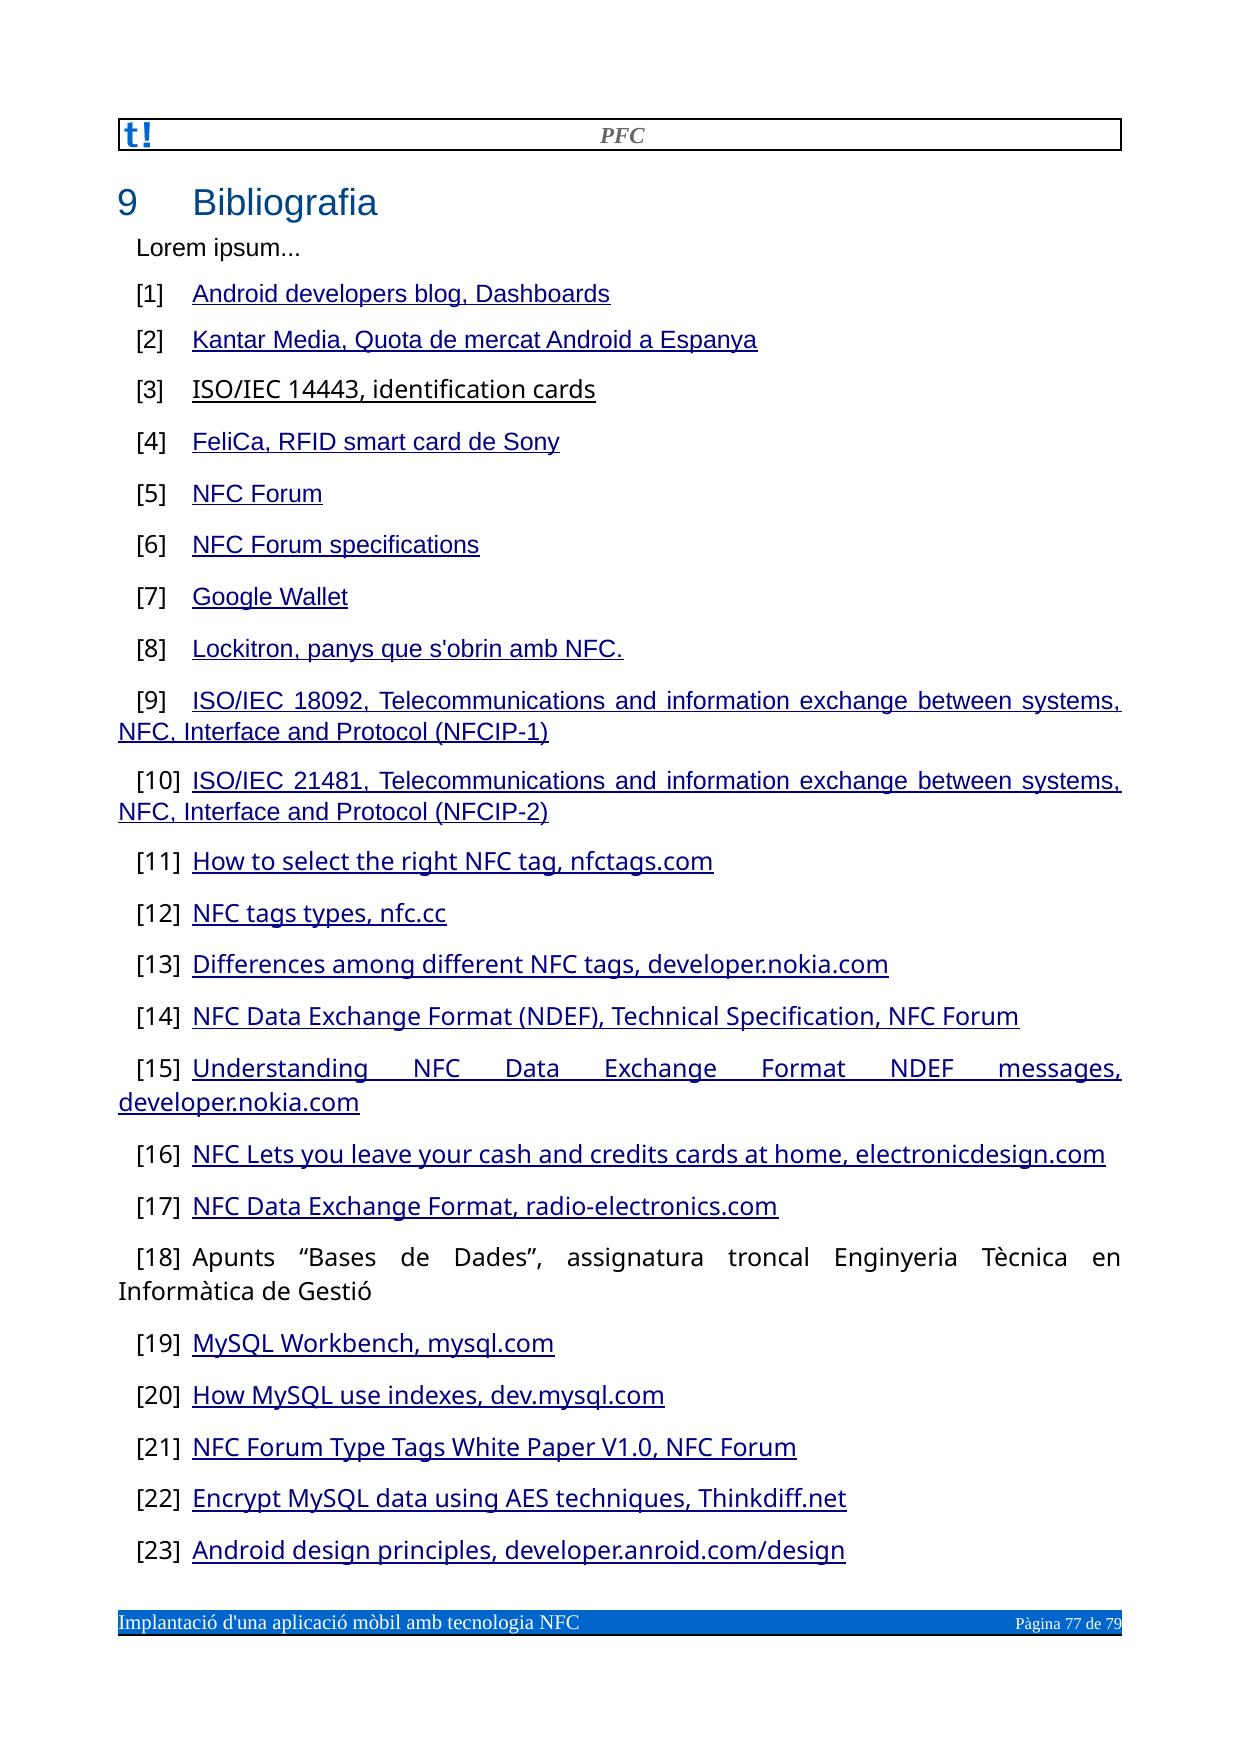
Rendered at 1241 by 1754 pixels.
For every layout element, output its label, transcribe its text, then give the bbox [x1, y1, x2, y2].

text [11] How to select the right NFC tag, nfctags.com [118, 843, 1122, 878]
text [15] Understanding NFC Data Exchange Format NDEF messages, developer.nokia.com [118, 1051, 1122, 1119]
text [16] NFC Lets you leave your cash and credits cards at home, electronicdesign.com [118, 1136, 1122, 1171]
text [13] Differences among different NFC tags, developer.nokia.com [118, 947, 1122, 981]
text [17] NFC Data Exchange Format, radio-electronics.com [118, 1188, 1122, 1222]
subtitle Bibliografia [106, 181, 1122, 224]
text [18] Apunts “Bases de Dades”, assignatura troncal Enginyeria Tècnica en Informàtica de Gestió [118, 1240, 1122, 1308]
text [22] Encrypt MySQL data using AES techniques, Thinkdiff.net [118, 1481, 1122, 1515]
text [19] MySQL Workbench, mysql.com [118, 1326, 1122, 1360]
text [8] Lockitron, panys que s'obrin amb NFC. [118, 631, 1122, 665]
text [10] ISO/IEC 21481, Telecommunications and information exchange between systems, NFC, Interface and Protocol (NFCIP-2) [118, 763, 1122, 826]
text [6] NFC Forum specifications [118, 527, 1122, 561]
text [3] ISO/IEC 14443, identification cards [118, 372, 1122, 406]
text [20] How MySQL use indexes, dev.mysql.com [118, 1378, 1122, 1412]
text [21] NFC Forum Type Tags White Paper V1.0, NFC Forum [118, 1429, 1122, 1463]
text [12] NFC tags types, nfc.cc [118, 895, 1122, 929]
text [4] FeliCa, RFID smart card de Sony [118, 424, 1122, 458]
text Lorem ipsum... [118, 232, 1122, 261]
text [5] NFC Forum [118, 475, 1122, 509]
text [1] Android developers blog, Dashboards [118, 279, 1122, 308]
picture [123, 121, 151, 148]
text [7] Google Wallet [118, 579, 1122, 613]
text [9] ISO/IEC 18092, Telecommunications and information exchange between systems, NFC, Interface and Protocol (NFCIP-1) [118, 682, 1122, 745]
text [14] NFC Data Exchange Format (NDEF), Technical Specification, NFC Forum [118, 999, 1122, 1033]
text [23] Android design principles, developer.anroid.com/design [118, 1533, 1122, 1567]
text [2] Kantar Media, Quota de mercat Android a Espanya [118, 325, 1122, 354]
